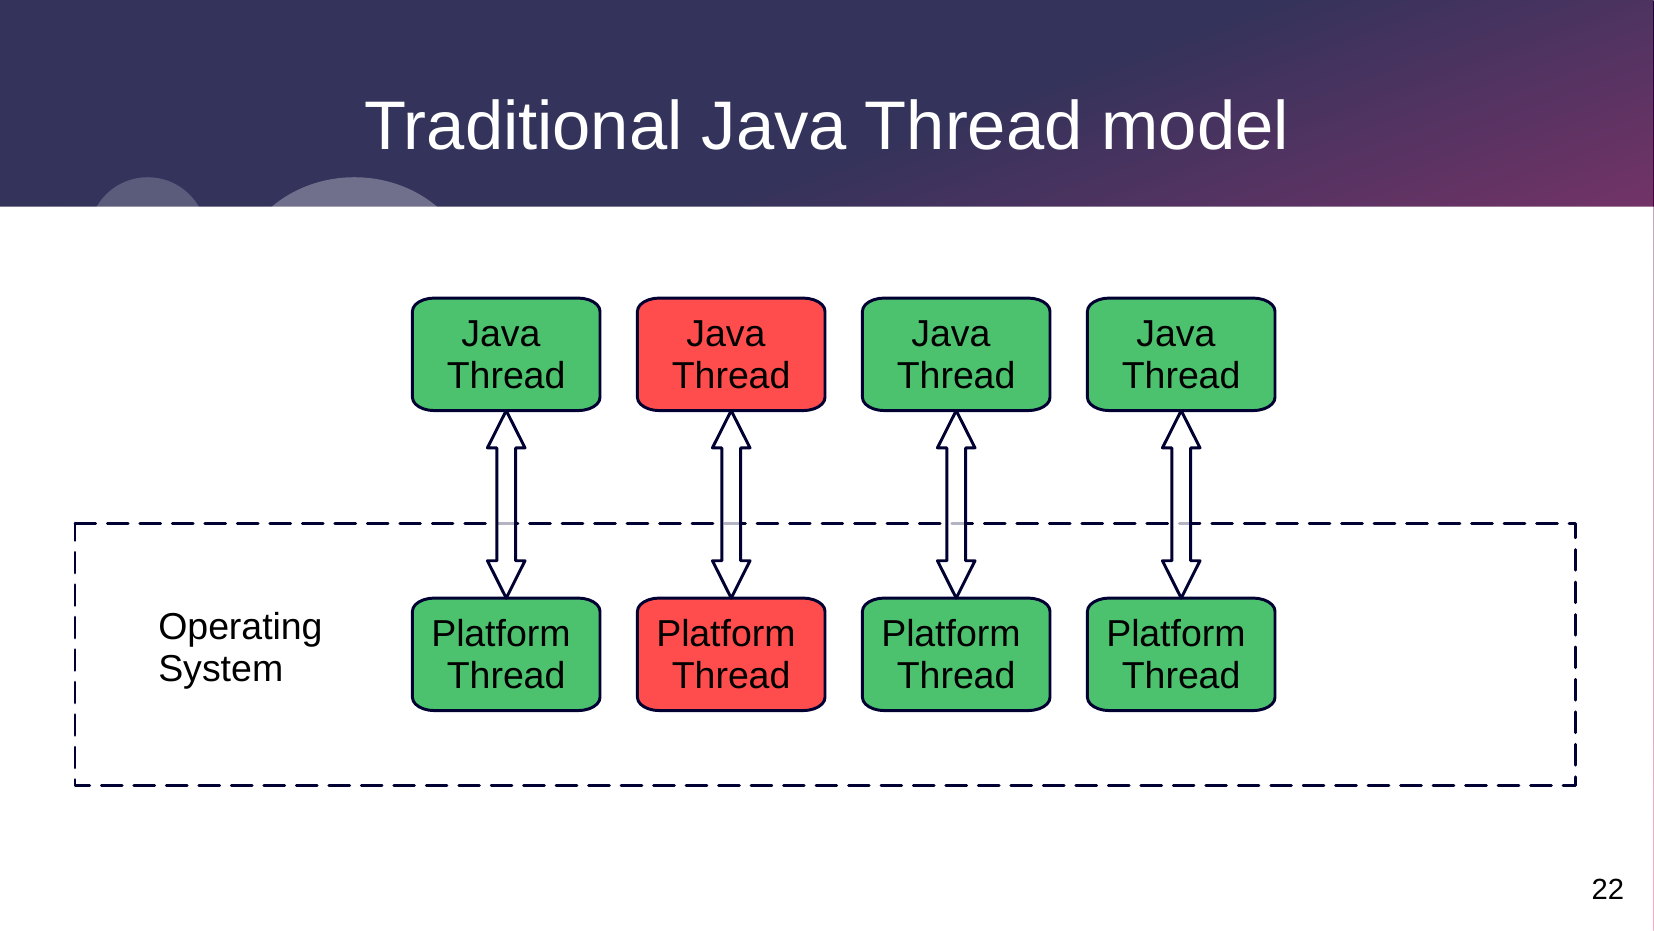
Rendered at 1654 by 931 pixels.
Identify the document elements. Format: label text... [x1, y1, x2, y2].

text_box Platform Thread [1087, 598, 1276, 711]
text_box [1162, 410, 1201, 599]
text_box Java Thread [412, 298, 601, 411]
text_box [712, 410, 751, 599]
text_box Operating System [143, 598, 338, 697]
text_box [937, 410, 976, 599]
text_box [487, 410, 526, 599]
text_box Java Thread [862, 298, 1051, 411]
text_box Java Thread [637, 298, 826, 411]
text_box Java Thread [1087, 298, 1276, 411]
text_box Platform Thread [412, 598, 601, 711]
title Traditional Java Thread model [88, 44, 1565, 207]
text_box Platform Thread [862, 598, 1051, 711]
text_box Platform Thread [637, 598, 826, 711]
